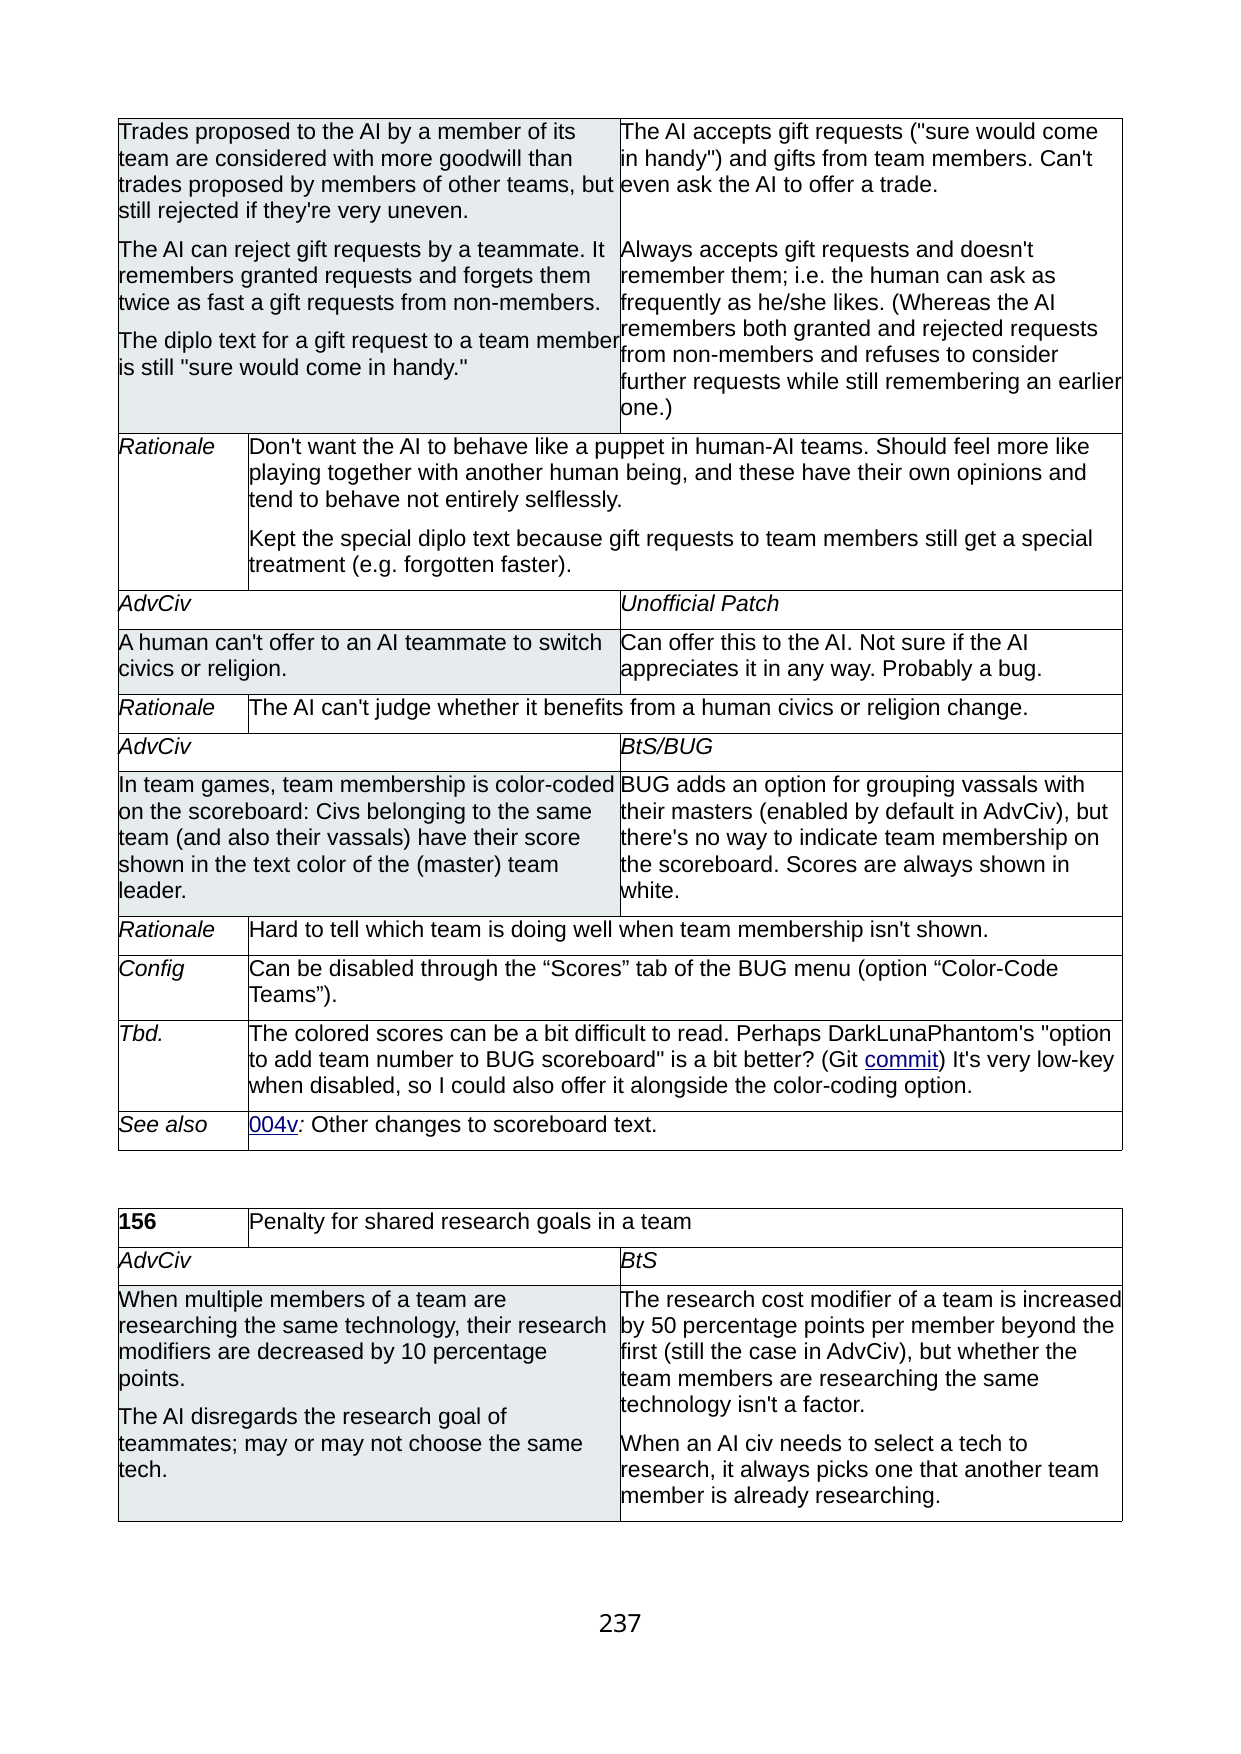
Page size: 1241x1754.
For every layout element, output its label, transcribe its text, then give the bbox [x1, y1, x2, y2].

table_cell AdvCiv [119, 1248, 620, 1285]
table_cell Unofficial Patch [621, 591, 1122, 628]
table_cell In team games, team membership is color-coded on the scoreboard: Civs belonging to the same team (and also their vassals) have their score shown in the text color of the (master) team leader. [119, 772, 620, 916]
table_header Penalty for shared research goals in a team [249, 1209, 1122, 1247]
table_cell 004v: Other changes to scoreboard text. [249, 1112, 1122, 1150]
table_cell Hard to tell which team is doing well when team membership isn't shown. [249, 917, 1122, 954]
table_cell Rationale [119, 695, 248, 732]
table_cell Config [119, 956, 248, 1020]
table_cell The colored scores can be a bit difficult to read. Perhaps DarkLunaPhantom's "option to add team number to BUG scoreboard" is a bit better? (Git commit) It's very low-key when disabled, so I could also offer it alongside the color-coding option. [249, 1021, 1122, 1111]
table_cell Don't want the AI to behave like a puppet in human-AI teams. Should feel more like playing together with another human being, and these have their own opinions and tend to behave not entirely selflessly. Kept the special diplo text because gift requests to team members still get a special treatment (e.g. forgotten faster). [249, 434, 1122, 589]
table_cell When multiple members of a team are researching the same technology, their research modifiers are decreased by 10 percentage points. The AI disregards the research goal of teammates; may or may not choose the same tech. [119, 1286, 620, 1521]
table_cell Rationale [119, 917, 248, 954]
table_cell The research cost modifier of a team is increased by 50 percentage points per member beyond the first (still the case in AdvCiv), but whether the team members are researching the same technology isn't a factor. When an AI civ needs to select a tech to research, it always picks one that another team member is already researching. [621, 1286, 1122, 1521]
table_cell AdvCiv [119, 591, 620, 628]
table_cell Tbd. [119, 1021, 248, 1111]
table_cell The AI can't judge whether it benefits from a human civics or religion change. [249, 695, 1122, 732]
table_cell Rationale [119, 434, 248, 589]
table_cell See also [119, 1112, 248, 1150]
table_cell Can offer this to the AI. Not sure if the AI appreciates it in any way. Probably a bug. [621, 630, 1122, 694]
table_cell BUG adds an option for grouping vassals with their masters (enabled by default in AdvCiv), but there's no way to indicate team membership on the scoreboard. Scores are always shown in white. [621, 772, 1122, 916]
table_cell AdvCiv [119, 734, 620, 771]
table_cell Trades proposed to the AI by a member of its team are considered with more goodwill than trades proposed by members of other teams, but still rejected if they're very uneven. The AI can reject gift requests by a teammate. It remembers granted requests and forgets them twice as fast a gift requests from non-members. The diplo text for a gift request to a team member is still "sure would come in handy." [119, 119, 620, 433]
table_cell BtS/BUG [621, 734, 1122, 771]
table_cell BtS [621, 1248, 1122, 1285]
table_header 156 [119, 1209, 248, 1247]
table_cell A human can't offer to an AI teammate to switch civics or religion. [119, 630, 620, 694]
table_cell The AI accepts gift requests ("sure would come in handy") and gifts from team members. Can't even ask the AI to offer a trade. Always accepts gift requests and doesn't remember them; i.e. the human can ask as frequently as he/she likes. (Whereas the AI remembers both granted and rejected requests from non-members and refuses to consider further requests while still remembering an earlier one.) [621, 119, 1122, 433]
table_cell Can be disabled through the “Scores” tab of the BUG menu (option “Color-Code Teams”). [249, 956, 1122, 1020]
